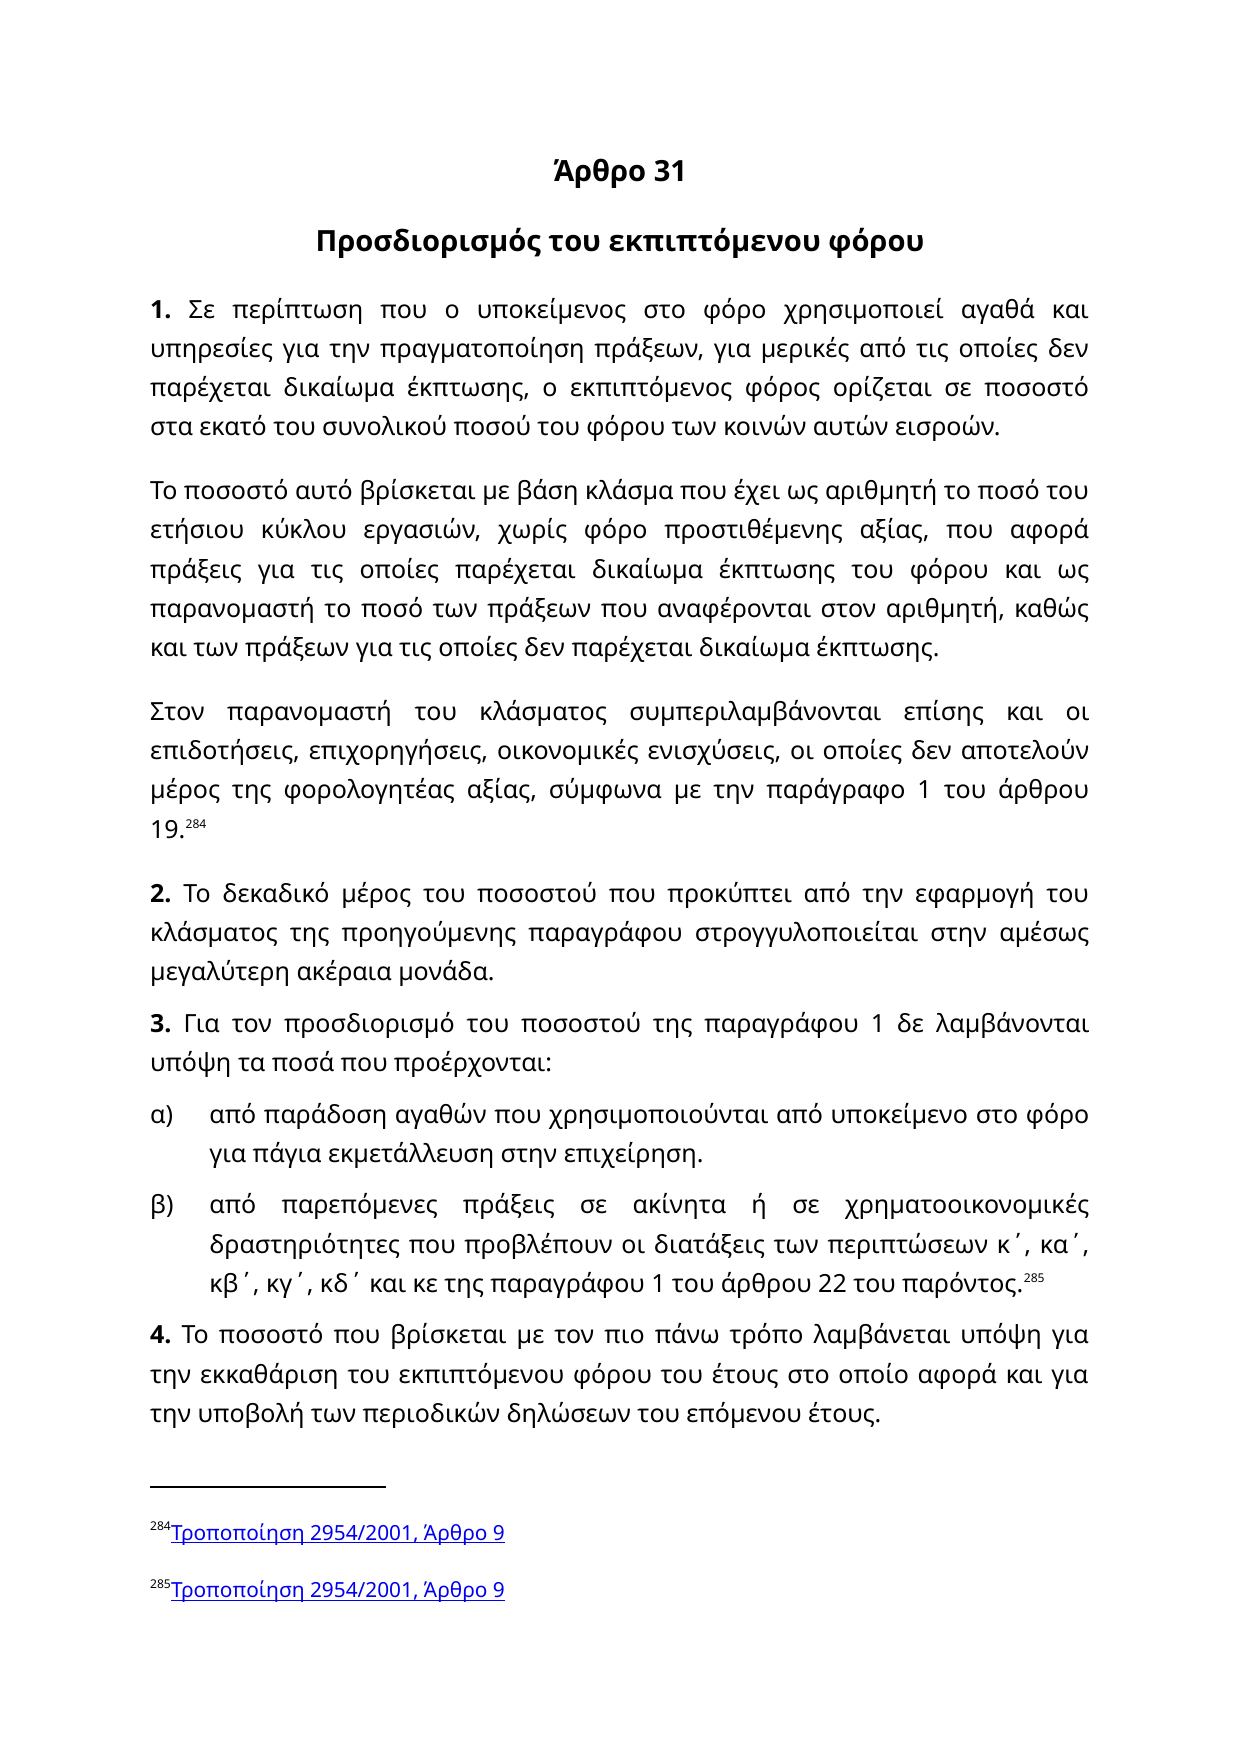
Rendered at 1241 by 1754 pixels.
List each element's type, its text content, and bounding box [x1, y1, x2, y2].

text 4. Το ποσοστό που βρίσκεται με τον πιο πάνω τρόπο λαμβάνεται υπόψη για την εκκαθάριση του εκπιπτόμενου φόρου του έτους στο οποίο αφορά και για την υποβολή των περιοδικών δηλώσεων του επόμενου έτους. [150, 1317, 1090, 1429]
list β) από παρεπόμενες πράξεις σε ακίνητα ή σε χρηματοοικονομικές δραστηριότητες που προβλέπουν οι διατάξεις των περιπτώσεων κ΄, κα΄, κβ΄, κγ΄, κδ΄ και κε της παραγράφου 1 του άρθρου 22 του παρόντος. [150, 1187, 1090, 1299]
text 3. Για τον προσδιορισμό του ποσοστού της παραγράφου 1 δε λαμβάνονται υπόψη τα ποσά που προέρχονται: [150, 1005, 1090, 1079]
text Στον παρανομαστή του κλάσματος συμπεριλαμβάνονται επίσης και οι επιδοτήσεις, επιχορηγήσεις, οικονομικές ενισχύσεις, οι οποίες δεν αποτελούν μέρος της φορολογητέας αξίας, σύμφωνα με την παράγραφο 1 του άρθρου 19. [150, 694, 1090, 845]
subtitle Προσδιορισμός του εκπιπτόμενου φόρου [150, 221, 1090, 260]
text 1. Σε περίπτωση που ο υποκείμενος στο φόρο χρησιμοποιεί αγαθά και υπηρεσίες για την πραγματοποίηση πράξεων, για μερικές από τις οποίες δεν παρέχεται δικαίωμα έκπτωσης, ο εκπιπτόμενος φόρος ορίζεται σε ποσοστό στα εκατό του συνολικού ποσού του φόρου των κοινών αυτών εισροών. [150, 291, 1090, 443]
list α) από παράδοση αγαθών που χρησιμοποιούνται από υποκείμενο στο φόρο για πάγια εκμετάλλευση στην επιχείρηση. [150, 1096, 1090, 1169]
text 2. Το δεκαδικό μέρος του ποσοστού που προκύπτει από την εφαρμογή του κλάσματος της προηγούμενης παραγράφου στρογγυλοποιείται στην αμέσως μεγαλύτερη ακέραια μονάδα. [150, 875, 1090, 988]
text Τροποποίηση 2954/2001, Άρθρο 9 [150, 1576, 1090, 1604]
subtitle Άρθρο 31 [150, 150, 1090, 190]
text Το ποσοστό αυτό βρίσκεται με βάση κλάσμα που έχει ως αριθμητή το ποσό του ετήσιου κύκλου εργασιών, χωρίς φόρο προστιθέμενης αξίας, που αφορά πράξεις για τις οποίες παρέχεται δικαίωμα έκπτωσης του φόρου και ως παρανομαστή το ποσό των πράξεων που αναφέρονται στον αριθμητή, καθώς και των πράξεων για τις οποίες δεν παρέχεται δικαίωμα έκπτωσης. [150, 473, 1090, 664]
text Τροποποίηση 2954/2001, Άρθρο 9 [150, 1518, 1090, 1546]
